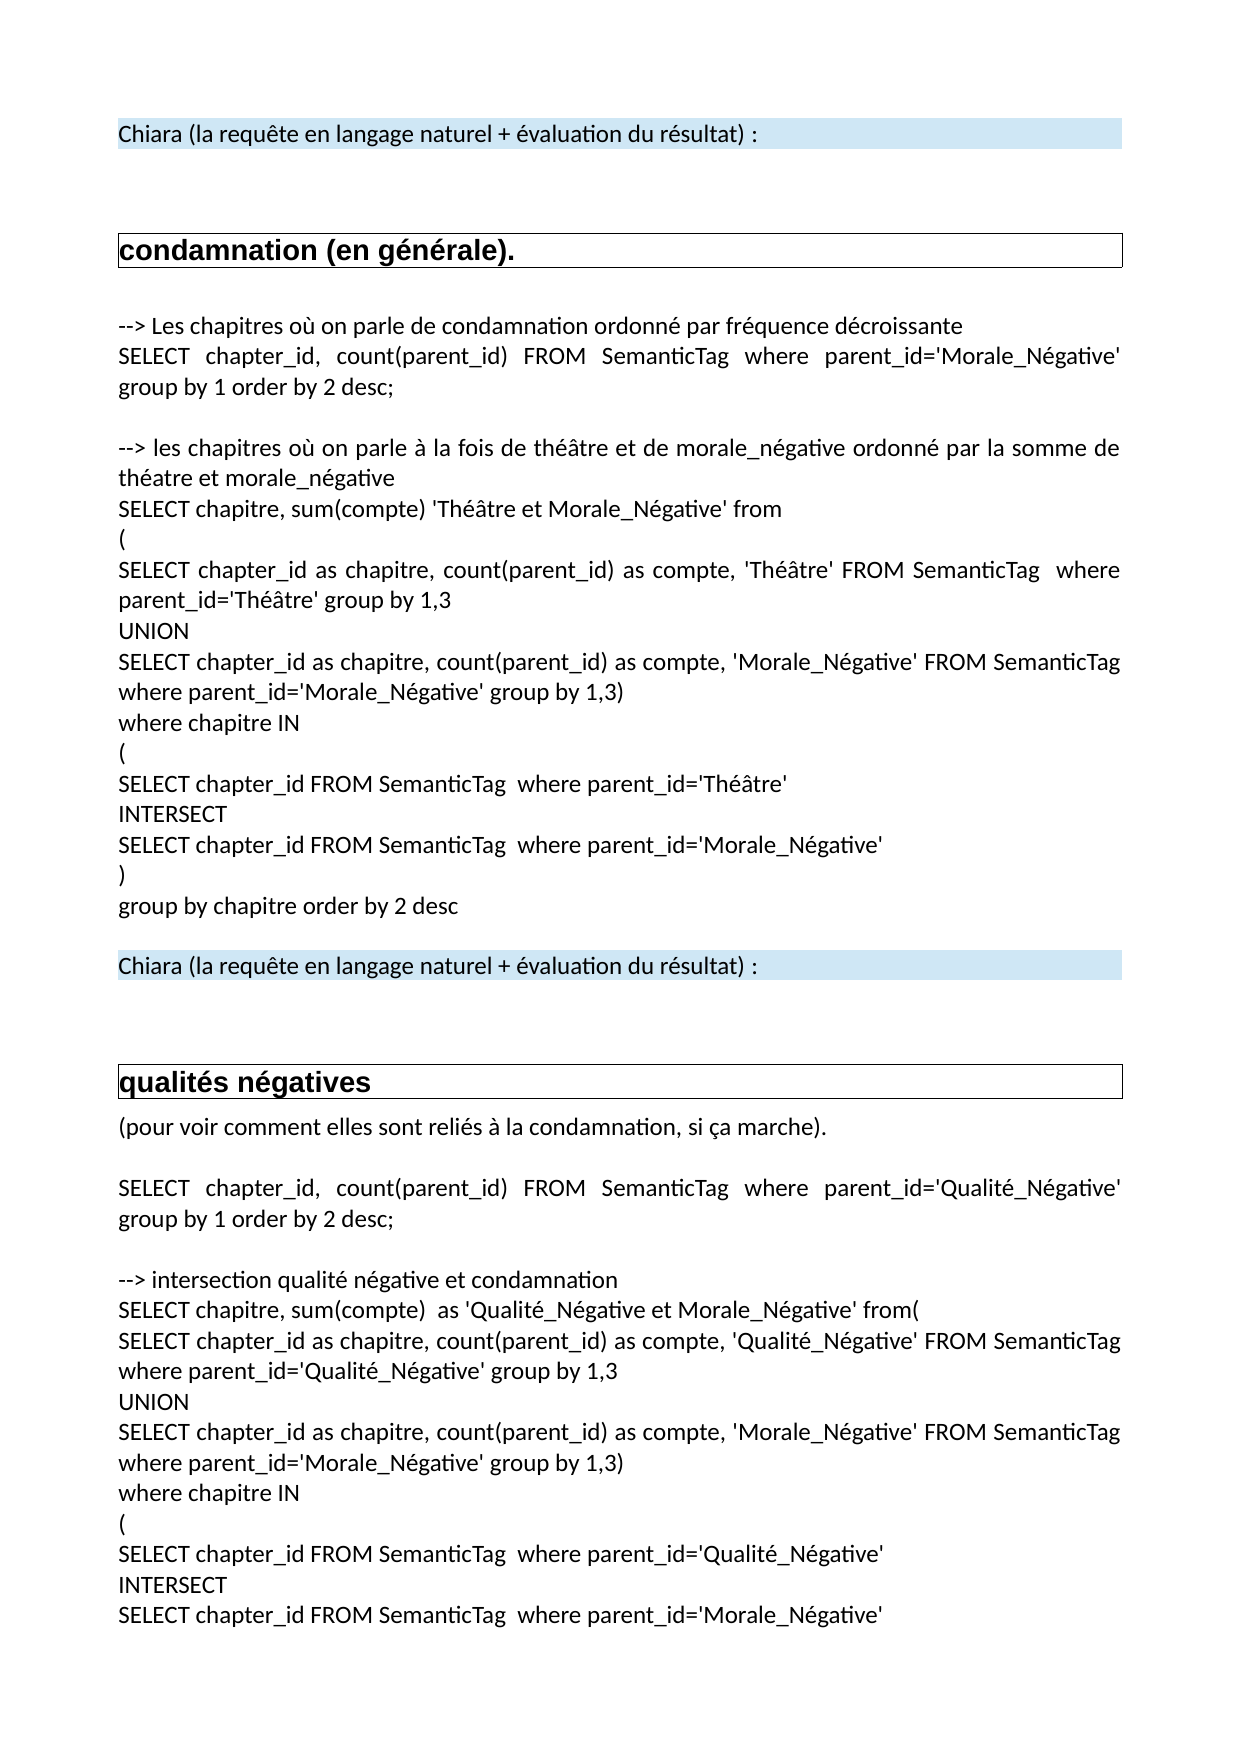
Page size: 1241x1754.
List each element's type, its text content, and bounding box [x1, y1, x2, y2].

text SELECT chapter_id FROM SemanticTag where parent_id='Qualité_Négative' [118, 1538, 1122, 1569]
text INTERSECT [118, 1569, 1122, 1599]
text ( [118, 737, 1122, 768]
text INTERSECT [118, 798, 1122, 829]
text (pour voir comment elles sont reliés à la condamnation, si ça marche). [118, 1111, 1122, 1142]
text SELECT chapter_id as chapitre, count(parent_id) as compte, 'Qualité_Négative' FROM SemanticTag where parent_id='Qualité_Négative' group by 1,3 [118, 1325, 1122, 1386]
text group by chapitre order by 2 desc [118, 890, 1122, 920]
text where chapitre IN [118, 707, 1122, 737]
subtitle condamnation (en générale). [119, 234, 1122, 267]
text Chiara (la requête en langage naturel + évaluation du résultat) : [118, 950, 1122, 980]
text SELECT chapter_id, count(parent_id) FROM SemanticTag where parent_id='Qualité_Négative' group by 1 order by 2 desc; [118, 1172, 1122, 1233]
text --> intersection qualité négative et condamnation [118, 1264, 1122, 1294]
text UNION [118, 615, 1122, 646]
subtitle qualités négatives [119, 1065, 1122, 1098]
text SELECT chapter_id as chapitre, count(parent_id) as compte, 'Théâtre' FROM SemanticTag where parent_id='Théâtre' group by 1,3 [118, 554, 1122, 615]
text where chapitre IN [118, 1477, 1122, 1508]
text SELECT chapitre, sum(compte) as 'Qualité_Négative et Morale_Négative' from( [118, 1294, 1122, 1325]
text SELECT chapter_id FROM SemanticTag where parent_id='Morale_Négative' [118, 829, 1122, 859]
text SELECT chapitre, sum(compte) 'Théâtre et Morale_Négative' from [118, 493, 1122, 524]
text ( [118, 1508, 1122, 1538]
text Chiara (la requête en langage naturel + évaluation du résultat) : [118, 118, 1122, 149]
text --> les chapitres où on parle à la fois de théâtre et de morale_négative ordonné par la somme de théatre et morale_négative [118, 432, 1122, 493]
text ) [118, 859, 1122, 890]
text ( [118, 524, 1122, 554]
text SELECT chapter_id FROM SemanticTag where parent_id='Théâtre' [118, 768, 1122, 798]
text SELECT chapter_id, count(parent_id) FROM SemanticTag where parent_id='Morale_Négative' group by 1 order by 2 desc; [118, 341, 1122, 402]
text UNION [118, 1386, 1122, 1416]
text SELECT chapter_id as chapitre, count(parent_id) as compte, 'Morale_Négative' FROM SemanticTag where parent_id='Morale_Négative' group by 1,3) [118, 1416, 1122, 1477]
text --> Les chapitres où on parle de condamnation ordonné par fréquence décroissante [118, 310, 1122, 341]
text SELECT chapter_id FROM SemanticTag where parent_id='Morale_Négative' [118, 1599, 1122, 1630]
text SELECT chapter_id as chapitre, count(parent_id) as compte, 'Morale_Négative' FROM SemanticTag where parent_id='Morale_Négative' group by 1,3) [118, 646, 1122, 707]
